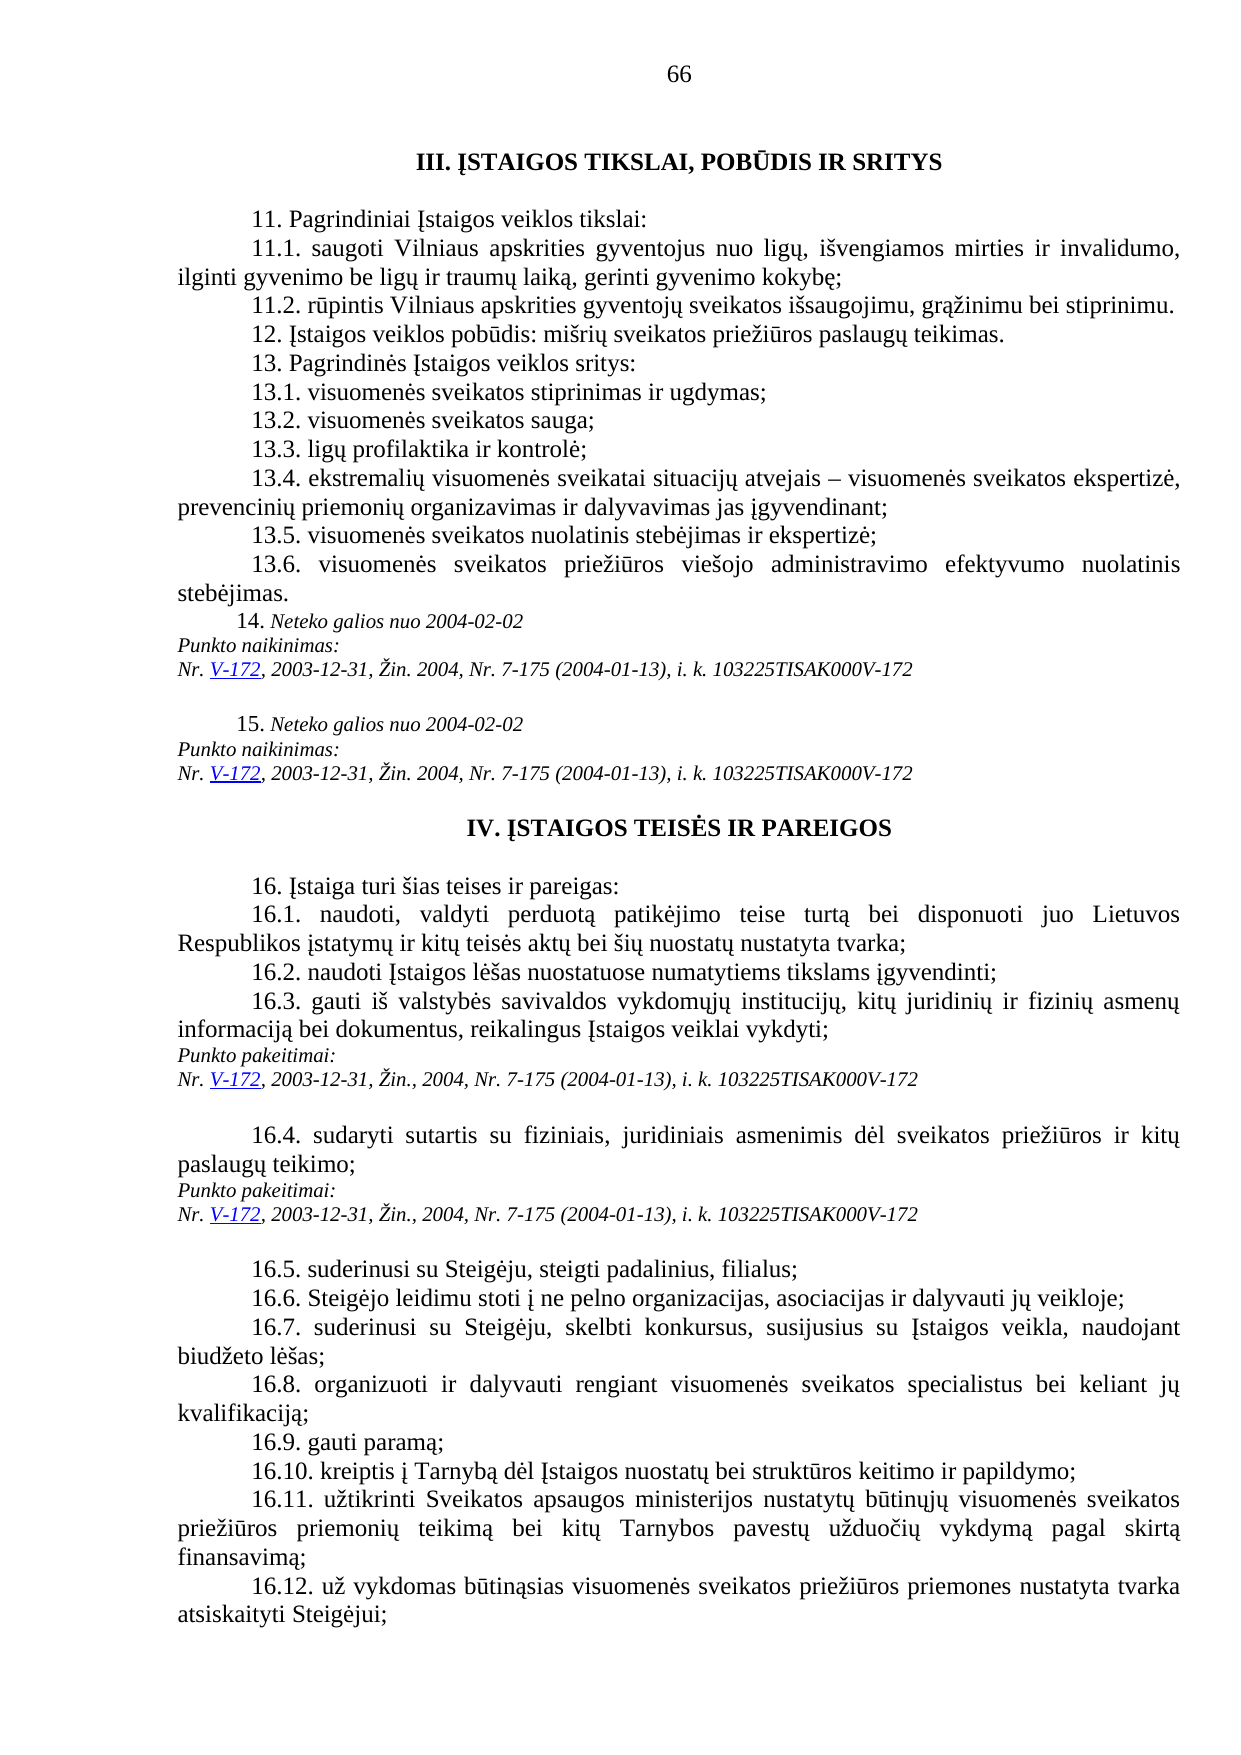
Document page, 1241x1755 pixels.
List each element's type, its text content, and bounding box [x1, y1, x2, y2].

text 11.1. saugoti Vilniaus apskrities gyventojus nuo ligų, išvengiamos mirties ir invalidumo, ilginti gyvenimo be ligų ir traumų laiką, gerinti gyvenimo kokybę; [177, 233, 1181, 291]
text 13.4. ekstremalių visuomenės sveikatai situacijų atvejais – visuomenės sveikatos ekspertizė, prevencinių priemonių organizavimas ir dalyvavimas jas įgyvendinant; [177, 463, 1181, 521]
text IV. ĮSTAIGOS TEISĖS IR PAREIGOS [177, 813, 1181, 842]
text 16.4. sudaryti sutartis su fiziniais, juridiniais asmenimis dėl sveikatos priežiūros ir kitų paslaugų teikimo; [177, 1120, 1181, 1178]
text 13.1. visuomenės sveikatos stiprinimas ir ugdymas; [177, 377, 1181, 406]
text 12. Įstaigos veiklos pobūdis: mišrių sveikatos priežiūros paslaugų teikimas. [177, 319, 1181, 348]
text 16.12. už vykdomas būtinąsias visuomenės sveikatos priežiūros priemones nustatyta tvarka atsiskaityti Steigėjui; [177, 1571, 1181, 1628]
text 16.9. gauti paramą; [177, 1427, 1181, 1456]
text III. ĮSTAIGOS TIKSLAI, PobŪdis ir sritys [177, 147, 1181, 176]
text 16.7. suderinusi su Steigėju, skelbti konkursus, susijusius su Įstaigos veikla, naudojant biudžeto lėšas; [177, 1312, 1181, 1369]
text 13.5. visuomenės sveikatos nuolatinis stebėjimas ir ekspertizė; [177, 521, 1181, 549]
text 11. Pagrindiniai Įstaigos veiklos tikslai: [177, 204, 1181, 233]
text 15. Neteko galios nuo 2004-02-02 [177, 710, 1181, 736]
text 16.3. gauti iš valstybės savivaldos vykdomųjų institucijų, kitų juridinių ir fizinių asmenų informaciją bei dokumentus, reikalingus Įstaigos veiklai vykdyti; [177, 986, 1181, 1043]
text 14. Neteko galios nuo 2004-02-02 [177, 607, 1181, 633]
text 16.10. kreiptis į Tarnybą dėl Įstaigos nuostatų bei struktūros keitimo ir papildymo; [177, 1456, 1181, 1484]
text 13.3. ligų profilaktika ir kontrolė; [177, 434, 1181, 463]
text 16. Įstaiga turi šias teises ir pareigas: [177, 871, 1181, 899]
text 16.2. naudoti Įstaigos lėšas nuostatuose numatytiems tikslams įgyvendinti; [177, 957, 1181, 986]
text 13. Pagrindinės Įstaigos veiklos sritys: [177, 348, 1181, 377]
text Nr. V-172, 2003-12-31, Žin. 2004, Nr. 7-175 (2004-01-13), i. k. 103225TISAK000V-172 [177, 657, 1181, 681]
text 13.6. visuomenės sveikatos priežiūros viešojo administravimo efektyvumo nuolatinis stebėjimas. [177, 549, 1181, 607]
text 16.11. užtikrinti Sveikatos apsaugos ministerijos nustatytų būtinųjų visuomenės sveikatos priežiūros priemonių teikimą bei kitų Tarnybos pavestų užduočių vykdymą pagal skirtą finansavimą; [177, 1484, 1181, 1571]
text 16.6. Steigėjo leidimu stoti į ne pelno organizacijas, asociacijas ir dalyvauti jų veikloje; [177, 1283, 1181, 1312]
text 16.8. organizuoti ir dalyvauti rengiant visuomenės sveikatos specialistus bei keliant jų kvalifikaciją; [177, 1369, 1181, 1427]
text Nr. V-172, 2003-12-31, Žin., 2004, Nr. 7-175 (2004-01-13), i. k. 103225TISAK000V-172 [177, 1202, 1181, 1226]
text Punkto pakeitimai: [177, 1178, 1181, 1202]
text Punkto naikinimas: [177, 736, 1181, 761]
text 16.5. suderinusi su Steigėju, steigti padalinius, filialus; [177, 1254, 1181, 1283]
text 13.2. visuomenės sveikatos sauga; [177, 406, 1181, 434]
text Nr. V-172, 2003-12-31, Žin., 2004, Nr. 7-175 (2004-01-13), i. k. 103225TISAK000V-172 [177, 1067, 1181, 1091]
text Punkto pakeitimai: [177, 1043, 1181, 1067]
text 16.1. naudoti, valdyti perduotą patikėjimo teise turtą bei disponuoti juo Lietuvos Respublikos įstatymų ir kitų teisės aktų bei šių nuostatų nustatyta tvarka; [177, 899, 1181, 957]
text 11.2. rūpintis Vilniaus apskrities gyventojų sveikatos išsaugojimu, grąžinimu bei stiprinimu. [177, 291, 1181, 319]
text Nr. V-172, 2003-12-31, Žin. 2004, Nr. 7-175 (2004-01-13), i. k. 103225TISAK000V-172 [177, 761, 1181, 784]
text Punkto naikinimas: [177, 633, 1181, 657]
